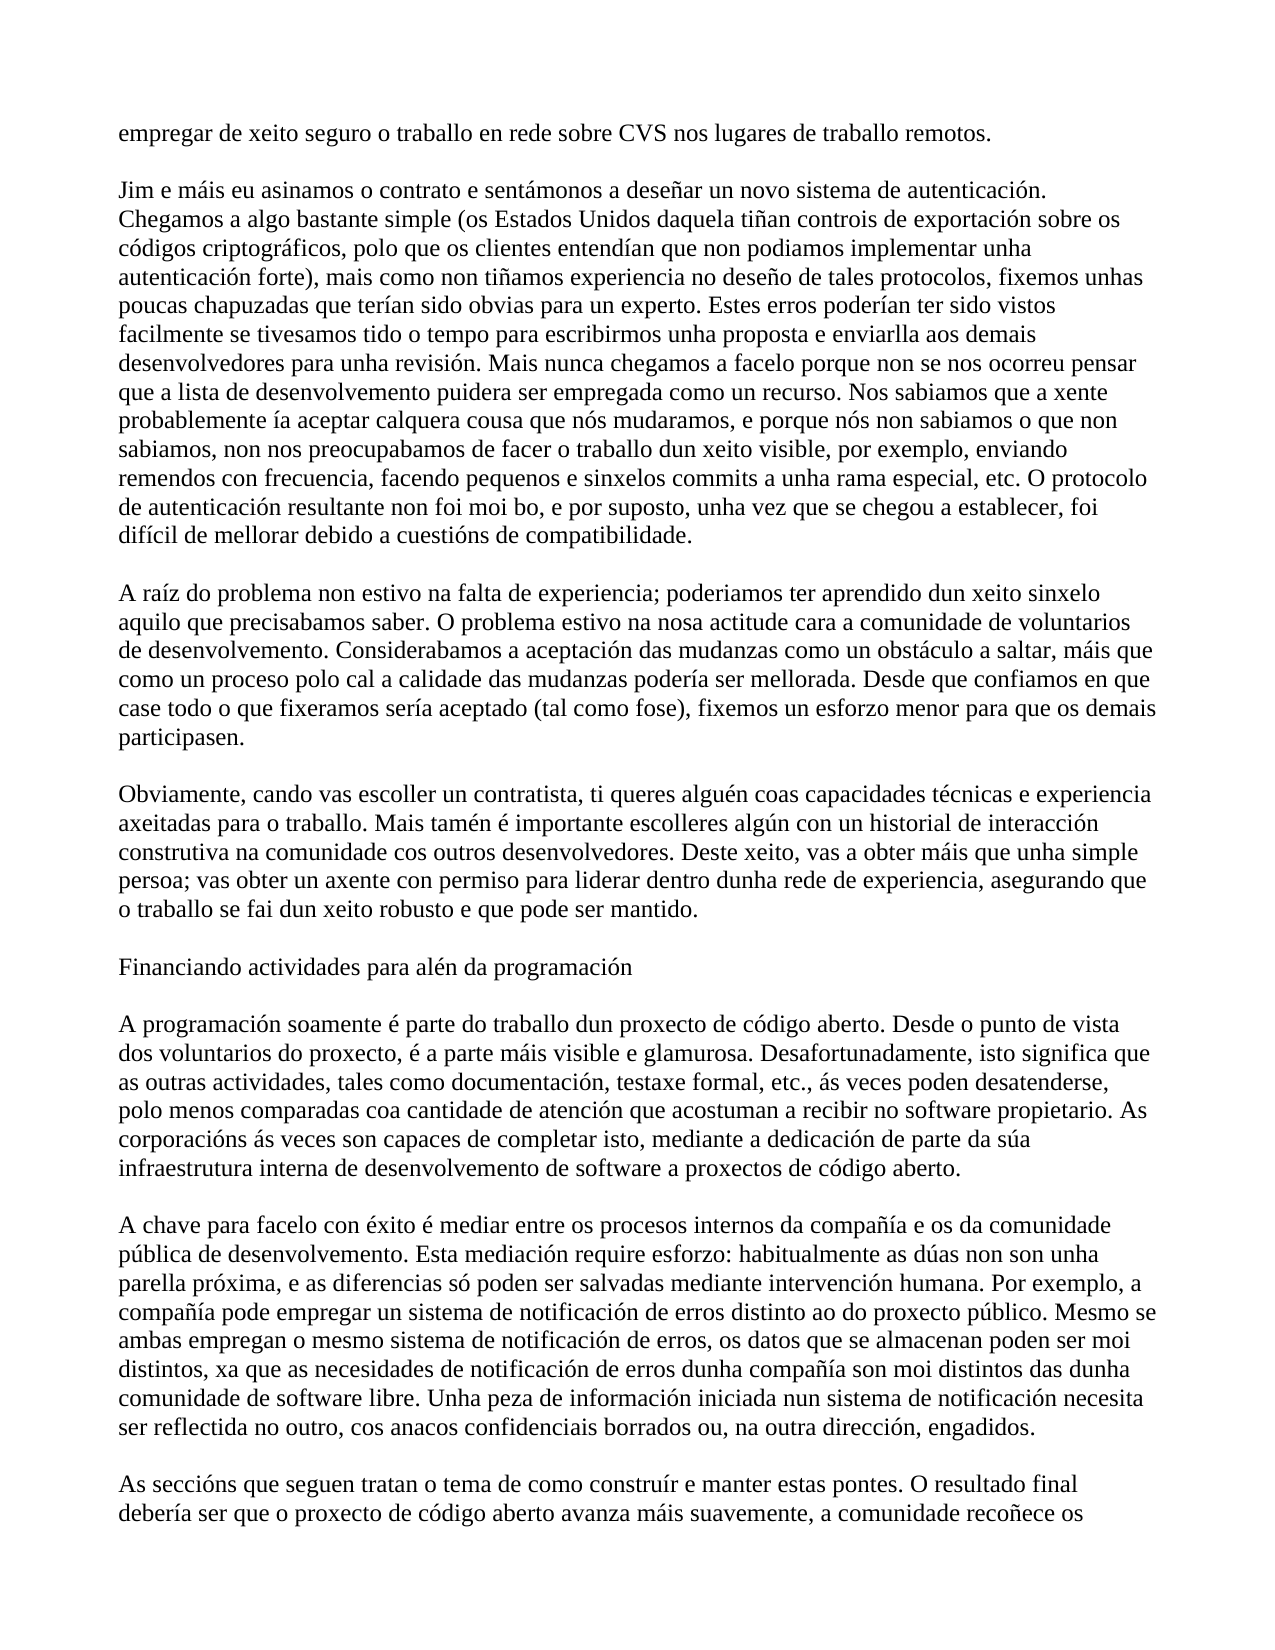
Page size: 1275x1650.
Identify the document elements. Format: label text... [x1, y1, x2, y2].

text Jim e máis eu asinamos o contrato e sentámonos a deseñar un novo sistema de autenticación. Chegamos a algo bastante simple (os Estados Unidos daquela tiñan controis de exportación sobre os códigos criptográficos, polo que os clientes entendían que non podiamos implementar unha autenticación forte), mais como non tiñamos experiencia no deseño de tales protocolos, fixemos unhas poucas chapuzadas que terían sido obvias para un experto. Estes erros poderían ter sido vistos facilmente se tivesamos tido o tempo para escribirmos unha proposta e enviarlla aos demais desenvolvedores para unha revisión. Mais nunca chegamos a facelo porque non se nos ocorreu pensar que a lista de desenvolvemento puidera ser empregada como un recurso. Nos sabiamos que a xente probablemente ía aceptar calquera cousa que nós mudaramos, e porque nós non sabiamos o que non sabiamos, non nos preocupabamos de facer o traballo dun xeito visible, por exemplo, enviando remendos con frecuencia, facendo pequenos e sinxelos commits a unha rama especial, etc. O protocolo de autenticación resultante non foi moi bo, e por suposto, unha vez que se chegou a establecer, foi difícil de mellorar debido a cuestións de compatibilidade. [118, 176, 1157, 549]
text A raíz do problema non estivo na falta de experiencia; poderiamos ter aprendido dun xeito sinxelo aquilo que precisabamos saber. O problema estivo na nosa actitude cara a comunidade de voluntarios de desenvolvemento. Considerabamos a aceptación das mudanzas como un obstáculo a saltar, máis que como un proceso polo cal a calidade das mudanzas podería ser mellorada. Desde que confiamos en que case todo o que fixeramos sería aceptado (tal como fose), fixemos un esforzo menor para que os demais participasen. [118, 578, 1157, 751]
text Financiando actividades para alén da programación [118, 952, 1157, 981]
text Obviamente, cando vas escoller un contratista, ti queres alguén coas capacidades técnicas e experiencia axeitadas para o traballo. Mais tamén é importante escolleres algún con un historial de interacción construtiva na comunidade cos outros desenvolvedores. Deste xeito, vas a obter máis que unha simple persoa; vas obter un axente con permiso para liderar dentro dunha rede de experiencia, asegurando que o traballo se fai dun xeito robusto e que pode ser mantido. [118, 779, 1157, 923]
text As seccións que seguen tratan o tema de como construír e manter estas pontes. O resultado final debería ser que o proxecto de código aberto avanza máis suavemente, a comunidade recoñece os [118, 1469, 1157, 1527]
text A programación soamente é parte do traballo dun proxecto de código aberto. Desde o punto de vista dos voluntarios do proxecto, é a parte máis visible e glamurosa. Desafortunadamente, isto significa que as outras actividades, tales como documentación, testaxe formal, etc., ás veces poden desatenderse, polo menos comparadas coa cantidade de atención que acostuman a recibir no software propietario. As corporacións ás veces son capaces de completar isto, mediante a dedicación de parte da súa infraestrutura interna de desenvolvemento de software a proxectos de código aberto. [118, 1009, 1157, 1182]
text A chave para facelo con éxito é mediar entre os procesos internos da compañía e os da comunidade pública de desenvolvemento. Esta mediación require esforzo: habitualmente as dúas non son unha parella próxima, e as diferencias só poden ser salvadas mediante intervención humana. Por exemplo, a compañía pode empregar un sistema de notificación de erros distinto ao do proxecto público. Mesmo se ambas empregan o mesmo sistema de notificación de erros, os datos que se almacenan poden ser moi distintos, xa que as necesidades de notificación de erros dunha compañía son moi distintos das dunha comunidade de software libre. Unha peza de información iniciada nun sistema de notificación necesita ser reflectida no outro, cos anacos confidenciais borrados ou, na outra dirección, engadidos. [118, 1211, 1157, 1441]
text empregar de xeito seguro o traballo en rede sobre CVS nos lugares de traballo remotos. [118, 118, 1157, 147]
